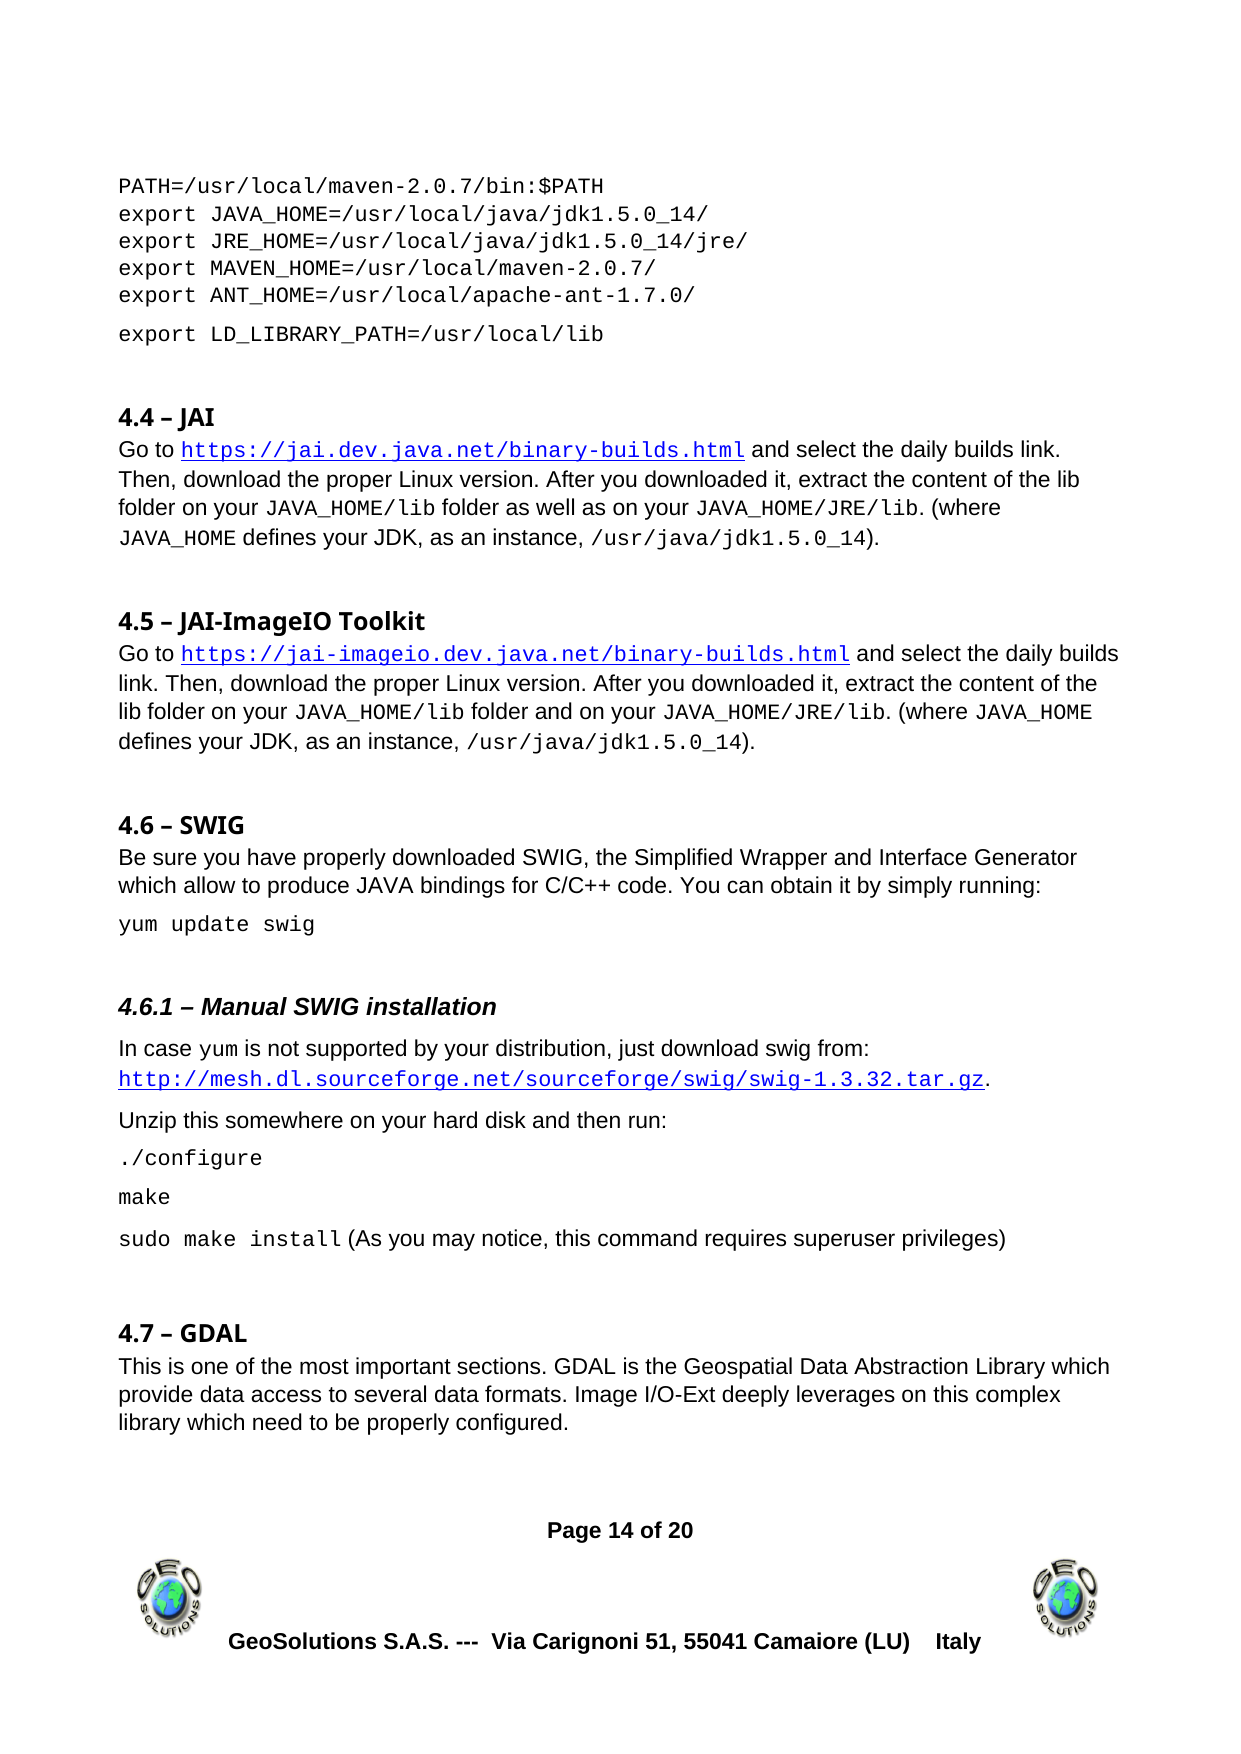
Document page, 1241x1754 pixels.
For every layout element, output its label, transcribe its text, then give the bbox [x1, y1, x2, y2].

subtitle 4.7 – GDAL [118, 1316, 1122, 1350]
subtitle 4.6.1 – Manual SWIG installation [118, 993, 1122, 1021]
text Be sure you have properly downloaded SWIG, the Simplified Wrapper and Interface Generator which allow to produce JAVA bindings for C/C++ code. You can obtain it by simply running: [118, 845, 1122, 898]
text export LD_LIBRARY_PATH=/usr/local/lib [118, 323, 1122, 376]
text This is one of the most important sections. GDAL is the Geospatial Data Abstraction Library which provide data access to several data formats. Image I/O-Ext deeply leverages on this complex library which need to be properly configured. [118, 1353, 1122, 1435]
text yum update swig [118, 913, 1122, 966]
text PATH=/usr/local/maven-2.0.7/bin:$PATH export JAVA_HOME=/usr/local/java/jdk1.5.0_14/ export JRE_HOME=/usr/local/java/jdk1.5.0_14/jre/ export MAVEN_HOME=/usr/local/maven-2.0.7/ export ANT_HOME=/usr/local/apache-ant-1.7.0/ [118, 148, 1122, 309]
subtitle 4.4 – JAI [118, 399, 1122, 434]
text sudo make install (As you may notice, this command requires superuser privileges) [118, 1225, 1122, 1253]
text ./configure [118, 1147, 1122, 1172]
text make [118, 1186, 1122, 1211]
subtitle 4.6 – SWIG [118, 807, 1122, 841]
picture [134, 1552, 205, 1641]
text In case yum is not supported by your distribution, just download swig from: http://mesh.dl.sourceforge.net/sourceforge/swig/swig-1.3.32.tar.gz. [118, 1036, 1122, 1093]
picture [1030, 1552, 1101, 1641]
text Unzip this somewhere on your hard disk and then run: [118, 1108, 1122, 1133]
subtitle 4.5 – JAI-ImageIO Toolkit [118, 603, 1122, 637]
text Go to https://jai.dev.java.net/binary-builds.html and select the daily builds link. Then, download the proper Linux version. After you downloaded it, extract the content of the lib folder on your JAVA_HOME/lib folder as well as on your JAVA_HOME/JRE/lib. (where JAVA_HOME defines your JDK, as an instance, /usr/java/jdk1.5.0_14). [118, 437, 1122, 580]
text Go to https://jai-imageio.dev.java.net/binary-builds.html and select the daily builds link. Then, download the proper Linux version. After you downloaded it, extract the content of the lib folder on your JAVA_HOME/lib folder and on your JAVA_HOME/JRE/lib. (where JAVA_HOME defines your JDK, as an instance, /usr/java/jdk1.5.0_14). [118, 641, 1122, 784]
